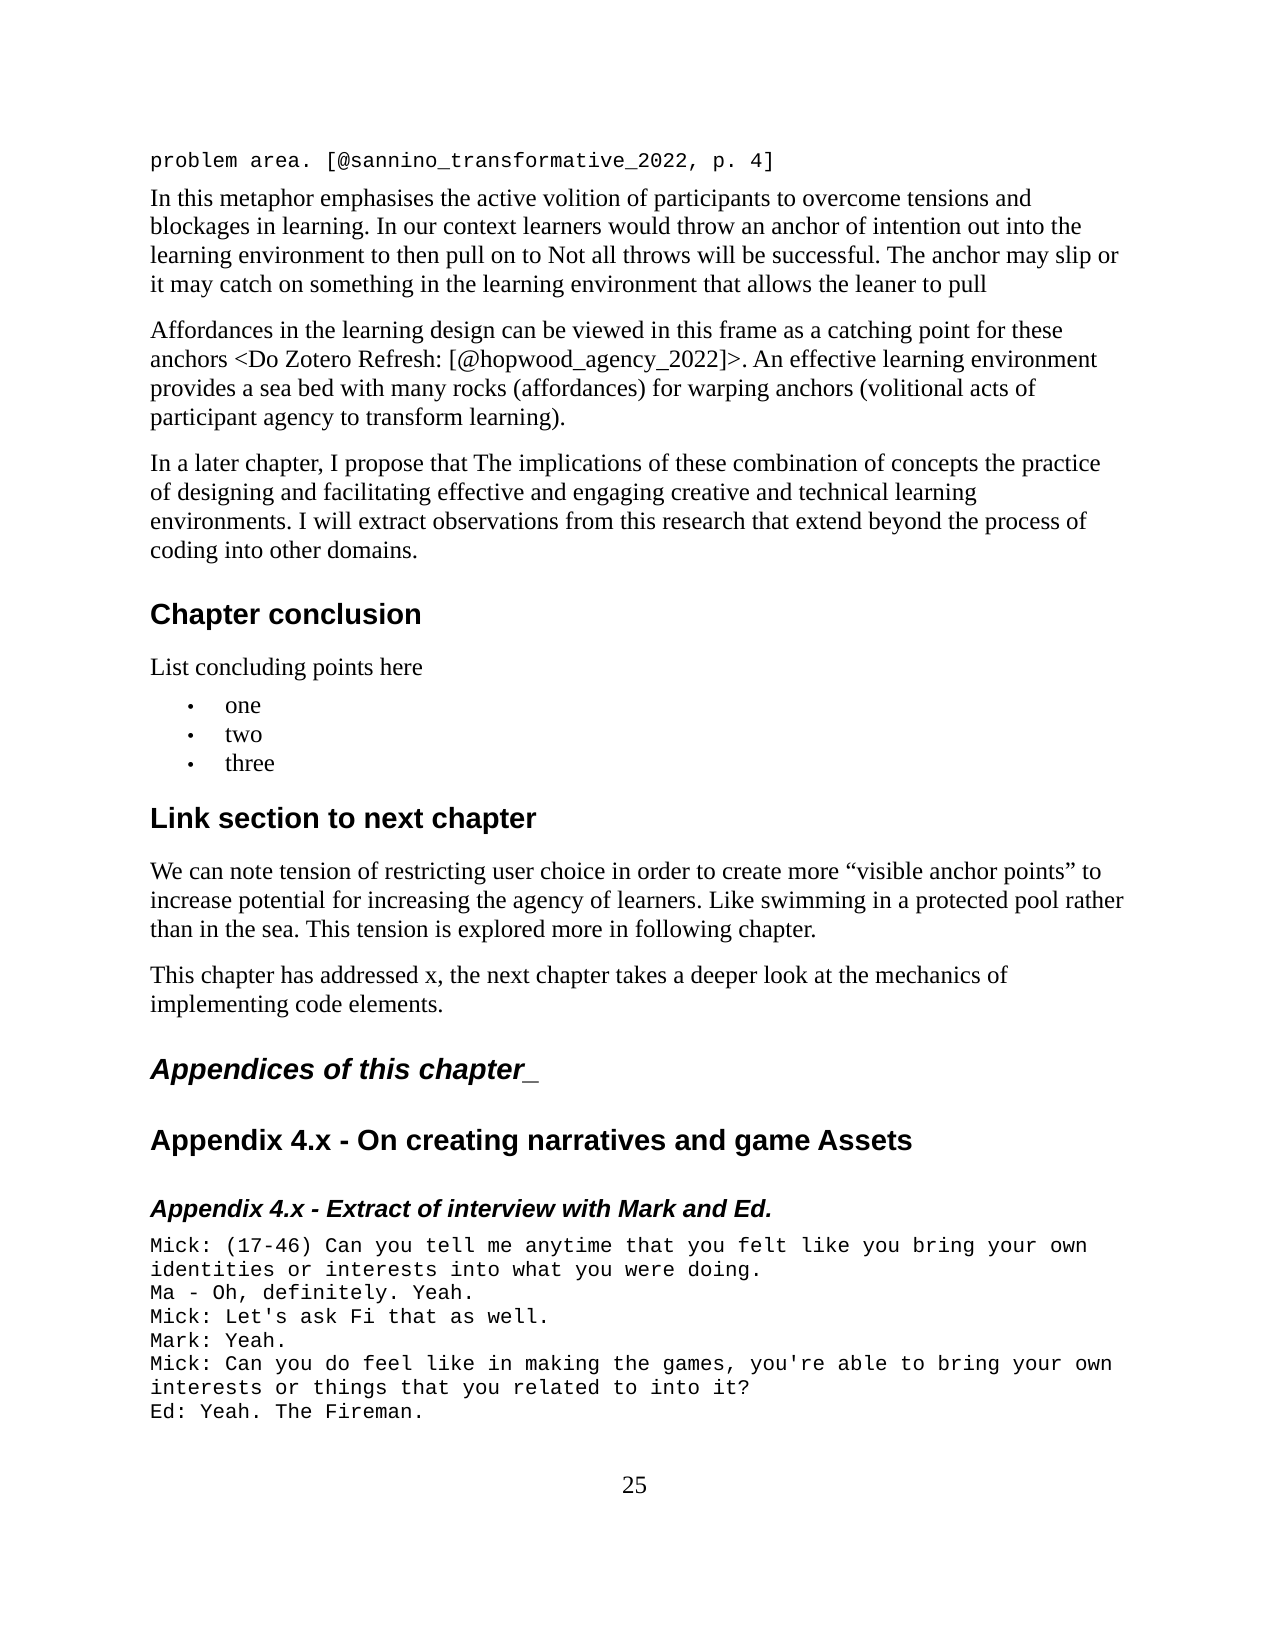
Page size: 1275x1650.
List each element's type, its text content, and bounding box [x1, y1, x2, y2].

text Mark: Yeah. [150, 1330, 1125, 1353]
subtitle Appendices of this chapter_ [150, 1052, 1125, 1086]
text Mick: Let's ask Fi that as well. [150, 1306, 1125, 1330]
list one [187, 690, 1125, 719]
subtitle Appendix 4.x - Extract of interview with Mark and Ed. [150, 1194, 1125, 1223]
text In a later chapter, I propose that The implications of these combination of concepts the practice of designing and facilitating effective and engaging creative and technical learning environments. I will extract observations from this research that extend beyond the process of coding into other domains. [150, 448, 1125, 563]
text In this metaphor emphasises the active volition of participants to overcome tensions and blockages in learning. In our context learners would throw an anchor of intention out into the learning environment to then pull on to Not all throws will be successful. The anchor may slip or it may catch on something in the learning environment that allows the leaner to pull [150, 183, 1125, 298]
list three [187, 748, 1125, 776]
text Ed: Yeah. The Fireman. [150, 1401, 1125, 1424]
subtitle Appendix 4.x - On creating narratives and game Assets [150, 1123, 1125, 1157]
text Ma - Oh, definitely. Yeah. [150, 1282, 1125, 1306]
text List concluding points here [150, 652, 1125, 681]
text We can note tension of restricting user choice in order to create more “visible anchor points” to increase potential for increasing the agency of learners. Like swimming in a protected pool rather than in the sea. This tension is explored more in following chapter. [150, 856, 1125, 943]
subtitle Chapter conclusion [150, 597, 1125, 631]
text Mick: Can you do feel like in making the games, you're able to bring your own interests or things that you related to into it? [150, 1353, 1125, 1401]
list two [187, 719, 1125, 748]
subtitle Link section to next chapter [150, 801, 1125, 835]
text Mick: (17-46) Can you tell me anytime that you felt like you bring your own identities or interests into what you were doing. [150, 1235, 1125, 1282]
text problem area. [@sannino_transformative_2022, p. 4] [150, 150, 1125, 174]
text Affordances in the learning design can be viewed in this frame as a catching point for these anchors <Do Zotero Refresh: [@hopwood_agency_2022]>. An effective learning environment provides a sea bed with many rocks (affordances) for warping anchors (volitional acts of participant agency to transform learning). [150, 316, 1125, 431]
text This chapter has addressed x, the next chapter takes a deeper look at the mechanics of implementing code elements. [150, 961, 1125, 1018]
